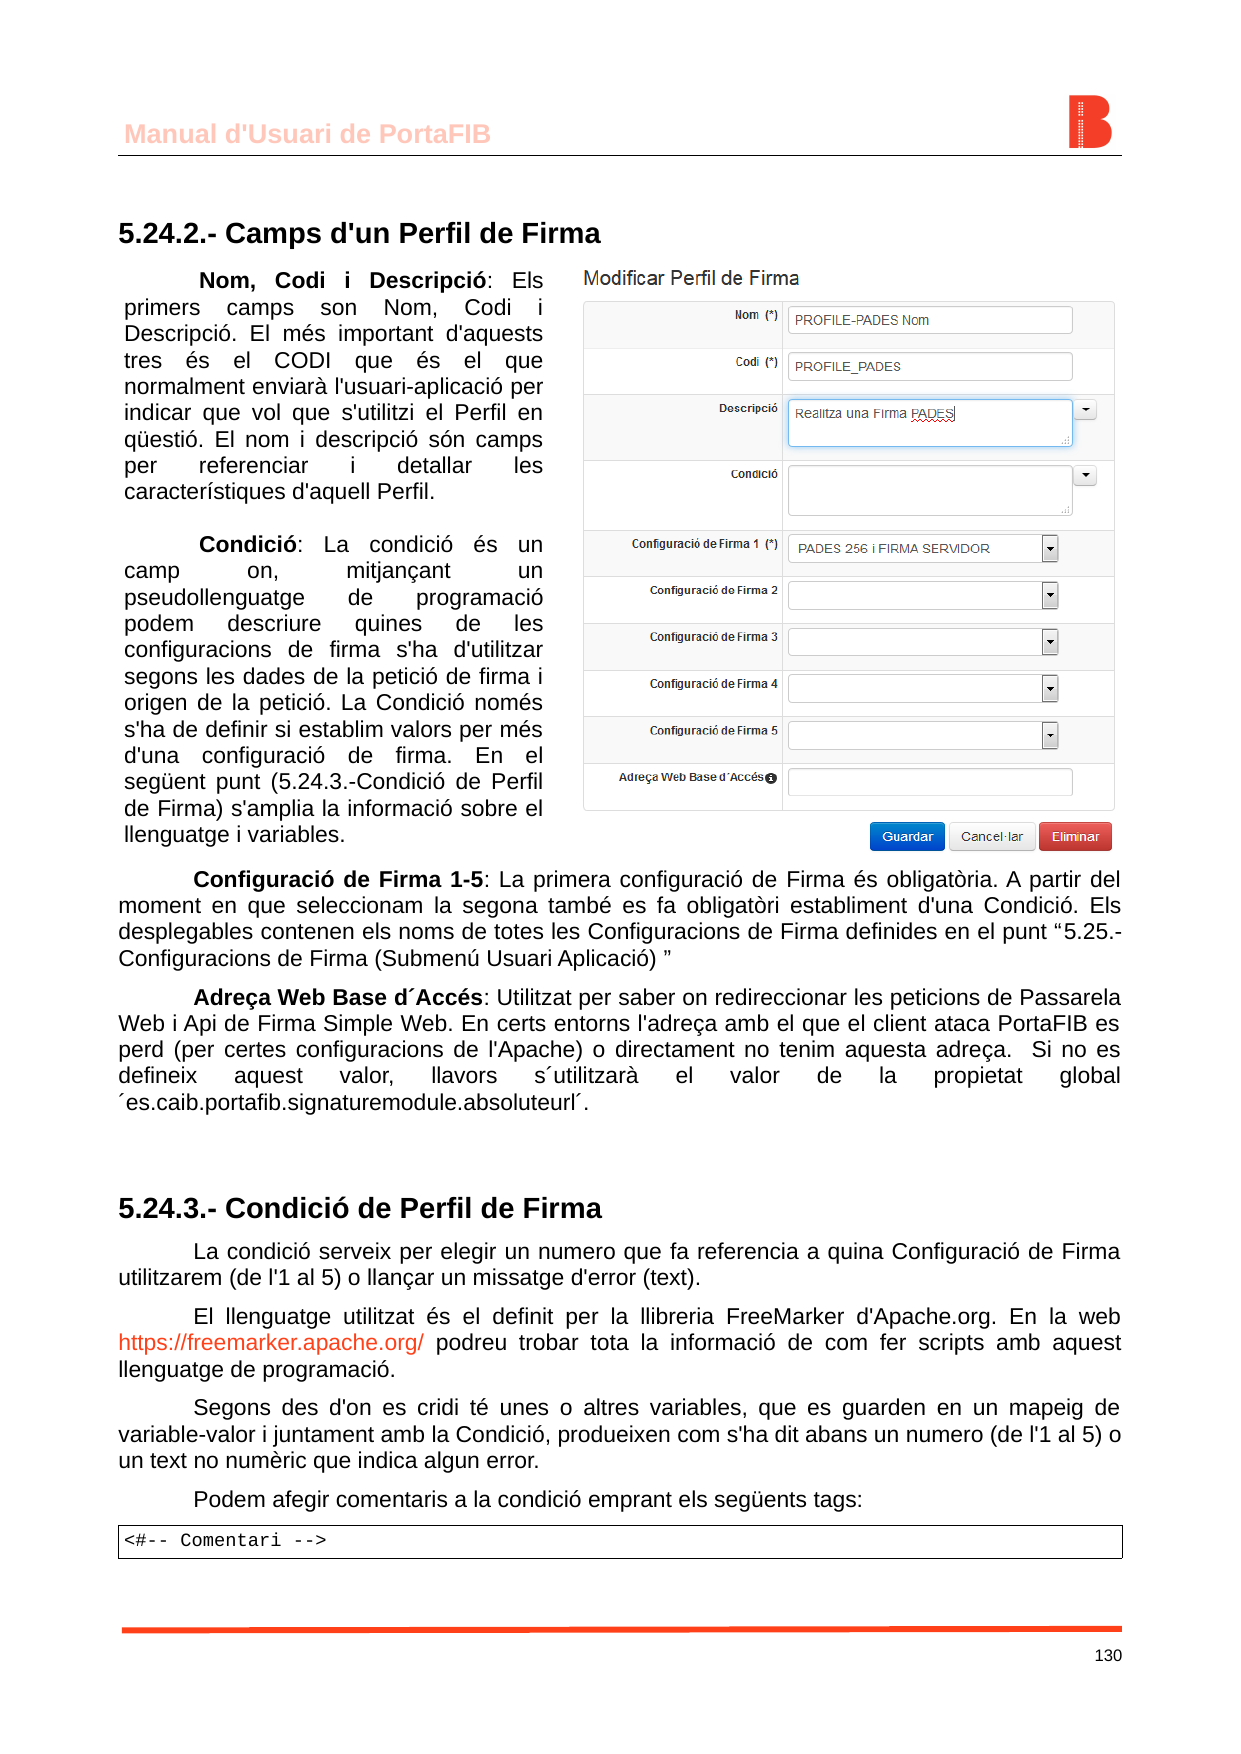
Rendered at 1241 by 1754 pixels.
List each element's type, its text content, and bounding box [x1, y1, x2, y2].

table_header Nom, Codi i Descripció: Els primers camps son Nom, Codi i Descripció. El més important d'aquests tres és el CODI que és el que normalment enviarà l'usuari-aplicació per indicar que vol que s'utilitzi el Perfil en qüestió. El nom i descripció són camps per referenciar i detallar les característiques d'aquell Perfil. Condició: La condició és un camp on, mitjançant un pseudollenguatge de programació podem descriure quines de les configuracions de firma s'ha d'utilitzar segons les dades de la petició de firma i origen de la petició. La Condició només s'ha de definir si establim valors per més d'una configuració de firma. En el següent punt (5.24.3Condició de Perfil de Firma) s'amplia la informació sobre el llenguatge i variables. [118, 262, 549, 866]
text Configuració de Firma 1-5: La primera configuració de Firma és obligatòria. A partir del moment en que seleccionam la segona també es fa obligatòri establiment d'una Condició. Els desplegables contenen els noms de totes les Configuracions de Firma definides en el punt “5.25Configuracions de Firma (Submenú Usuari Aplicació) ” [118, 866, 1122, 971]
subtitle Condició de Perfil de Firma [118, 1192, 1122, 1225]
text Adreça Web Base d´Accés: Utilitzat per saber on redireccionar les peticions de Passarela Web i Api de Firma Simple Web. En certs entorns l'adreça amb el que el client ataca PortaFIB es perd (per certes configuracions de l'Apache) o directament no tenim aquesta adreça. Si no es defineix aquest valor, llavors s´utilitzarà el valor de la propietat global ´es.caib.portafib.signaturemodule.absoluteurl´. [118, 983, 1122, 1115]
table_header <#-- Comentari --> [119, 1526, 1122, 1558]
text Segons des d'on es cridi té unes o altres variables, que es guarden en un mapeig de variable-valor i juntament amb la Condició, produeixen com s'ha dit abans un numero (de l'1 al 5) o un text no numèric que indica algun error. [118, 1394, 1122, 1473]
subtitle Camps d'un Perfil de Firma [118, 216, 1122, 249]
text La condició serveix per elegir un numero que fa referencia a quina Configuració de Firma utilitzarem (de l'1 al 5) o llançar un missatge d'error (text). [118, 1238, 1122, 1290]
picture [1063, 94, 1117, 150]
table_header [549, 262, 1122, 866]
text Podem afegir comentaris a la condició emprant els següents tags: [118, 1486, 1122, 1512]
picture [578, 267, 1117, 856]
text El llenguatge utilitzat és el definit per la llibreria FreeMarker d'Apache.org. En la web https://freemarker.apache.org/ podreu trobar tota la informació de com fer scripts amb aquest llenguatge de programació. [118, 1303, 1122, 1382]
